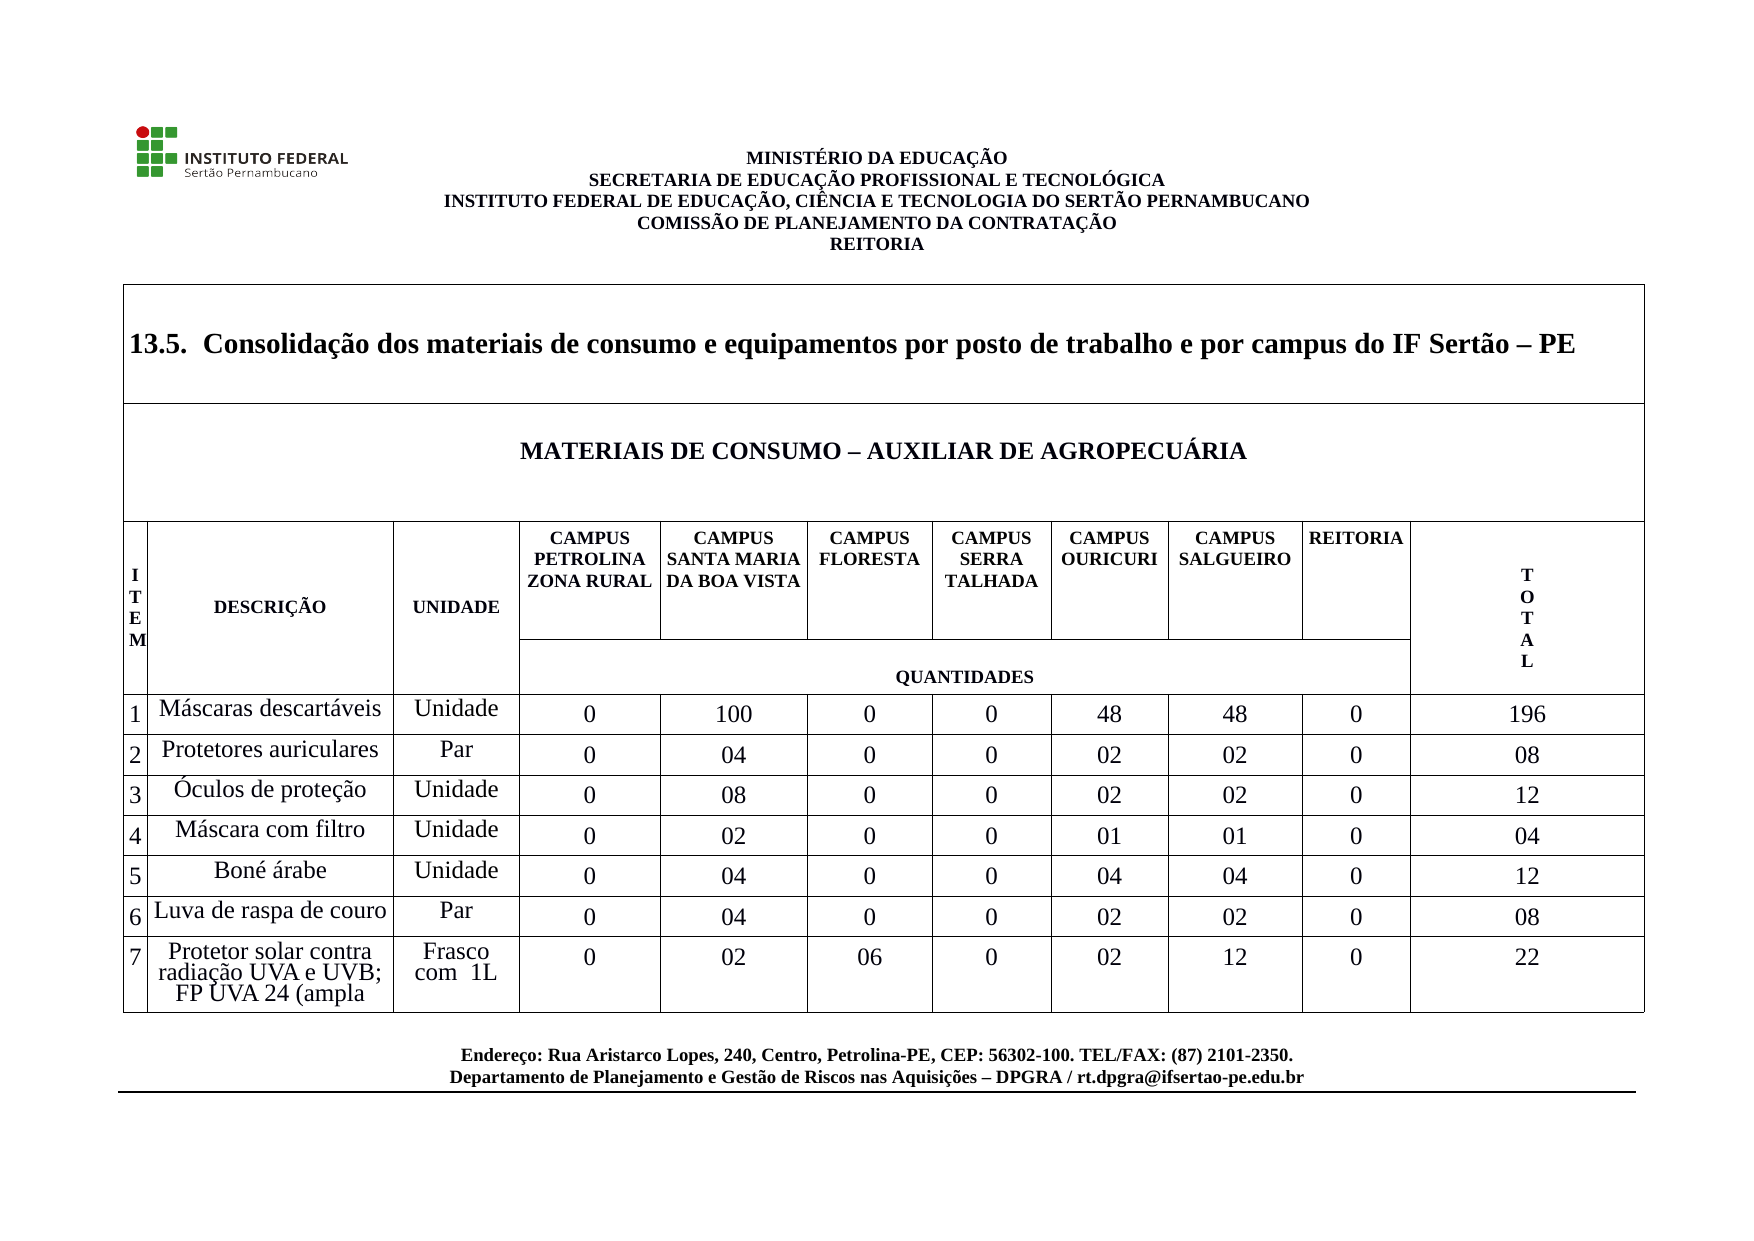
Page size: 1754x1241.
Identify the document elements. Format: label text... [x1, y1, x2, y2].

table_cell 02 [1052, 897, 1168, 936]
table_cell 0 [808, 735, 932, 774]
picture [136, 126, 349, 177]
table_cell 0 [1303, 897, 1410, 936]
table_cell UNIDADE [394, 522, 519, 694]
table_cell 5 [124, 856, 147, 896]
table_cell 0 [933, 776, 1051, 815]
table_cell 0 [520, 816, 660, 855]
table_cell 0 [1303, 695, 1410, 734]
table_cell 0 [933, 695, 1051, 734]
table_cell 0 [933, 816, 1051, 855]
table_cell Luva de raspa de couro [148, 897, 393, 936]
table_cell 04 [1411, 816, 1644, 855]
table_cell 48 [1169, 695, 1302, 734]
table_cell 08 [661, 776, 807, 815]
table_cell 08 [1411, 897, 1644, 936]
table_cell 0 [808, 776, 932, 815]
table_cell 0 [520, 776, 660, 815]
table_cell 100 [661, 695, 807, 734]
table_cell 0 [1303, 776, 1410, 815]
table_cell 02 [1052, 776, 1168, 815]
table_cell 01 [1052, 816, 1168, 855]
table_cell Máscaras descartáveis [148, 695, 393, 734]
table_cell 08 [1411, 735, 1644, 774]
table_cell 1 [124, 695, 147, 734]
table_cell Unidade [394, 776, 519, 815]
table_cell 02 [661, 937, 807, 1012]
table_cell 0 [520, 937, 660, 1012]
table_cell 0 [933, 856, 1051, 896]
table_cell 04 [661, 735, 807, 774]
table_cell 12 [1411, 856, 1644, 896]
table_cell 0 [808, 856, 932, 896]
table_cell 04 [1052, 856, 1168, 896]
table_cell 0 [1303, 856, 1410, 896]
table_cell 48 [1052, 695, 1168, 734]
table_cell DESCRIÇÃO [148, 522, 393, 694]
table_cell Unidade [394, 695, 519, 734]
table_cell 02 [1052, 937, 1168, 1012]
table_cell QUANTIDADES [520, 640, 1410, 694]
table_cell 22 [1411, 937, 1644, 1012]
table_cell 02 [1169, 897, 1302, 936]
table_cell 0 [520, 735, 660, 774]
table_cell 06 [808, 937, 932, 1012]
table_cell 196 [1411, 695, 1644, 734]
table_cell Máscara com filtro [148, 816, 393, 855]
table_cell Unidade [394, 816, 519, 855]
table_cell Protetor solar contra radiação UVA e UVB; FP UVA 24 (ampla [148, 937, 393, 1012]
table_cell REITORIA [1303, 522, 1410, 639]
table_cell T O T A L [1411, 522, 1644, 694]
table_cell 0 [520, 856, 660, 896]
table_cell 02 [661, 816, 807, 855]
table_cell 0 [808, 695, 932, 734]
table_cell CAMPUS SERRA TALHADA [933, 522, 1051, 639]
table_cell 0 [1303, 937, 1410, 1012]
table_cell 3 [124, 776, 147, 815]
table_cell 0 [933, 937, 1051, 1012]
table_cell Protetores auriculares [148, 735, 393, 774]
table_cell 01 [1169, 816, 1302, 855]
table_cell 6 [124, 897, 147, 936]
table_cell CAMPUS OURICURI [1052, 522, 1168, 639]
table_cell CAMPUS PETROLINA ZONA RURAL [520, 522, 660, 639]
table_cell 0 [933, 735, 1051, 774]
table_cell 04 [661, 856, 807, 896]
table_cell 0 [933, 897, 1051, 936]
table_cell Boné árabe [148, 856, 393, 896]
table_cell 02 [1169, 776, 1302, 815]
table_cell 12 [1411, 776, 1644, 815]
table_cell 02 [1169, 735, 1302, 774]
table_cell Unidade [394, 856, 519, 896]
table_cell 12 [1169, 937, 1302, 1012]
table_cell Óculos de proteção [148, 776, 393, 815]
table_cell 7 [124, 937, 147, 1012]
table_cell 0 [520, 897, 660, 936]
table_cell 2 [124, 735, 147, 774]
table_cell 0 [808, 897, 932, 936]
table_cell CAMPUS SALGUEIRO [1169, 522, 1302, 639]
table_cell 0 [1303, 735, 1410, 774]
table_cell 02 [1052, 735, 1168, 774]
table_cell 04 [1169, 856, 1302, 896]
table_cell Par [394, 735, 519, 774]
table_cell CAMPUS SANTA MARIA DA BOA VISTA [661, 522, 807, 639]
table_cell 0 [1303, 816, 1410, 855]
table_cell MATERIAIS DE CONSUMO – AUXILIAR DE AGROPECUÁRIA [124, 404, 1644, 521]
table_cell 4 [124, 816, 147, 855]
table_cell ITEM [124, 522, 147, 694]
table_cell 04 [661, 897, 807, 936]
table_cell 0 [808, 816, 932, 855]
table_cell CAMPUS FLORESTA [808, 522, 932, 639]
table_cell Frasco com 1L [394, 937, 519, 1012]
table_header 13.5. Consolidação dos materiais de consumo e equipamentos por posto de trabalho e por campus do IF Sertão – PE [124, 285, 1644, 402]
table_cell 0 [520, 695, 660, 734]
table_cell Par [394, 897, 519, 936]
